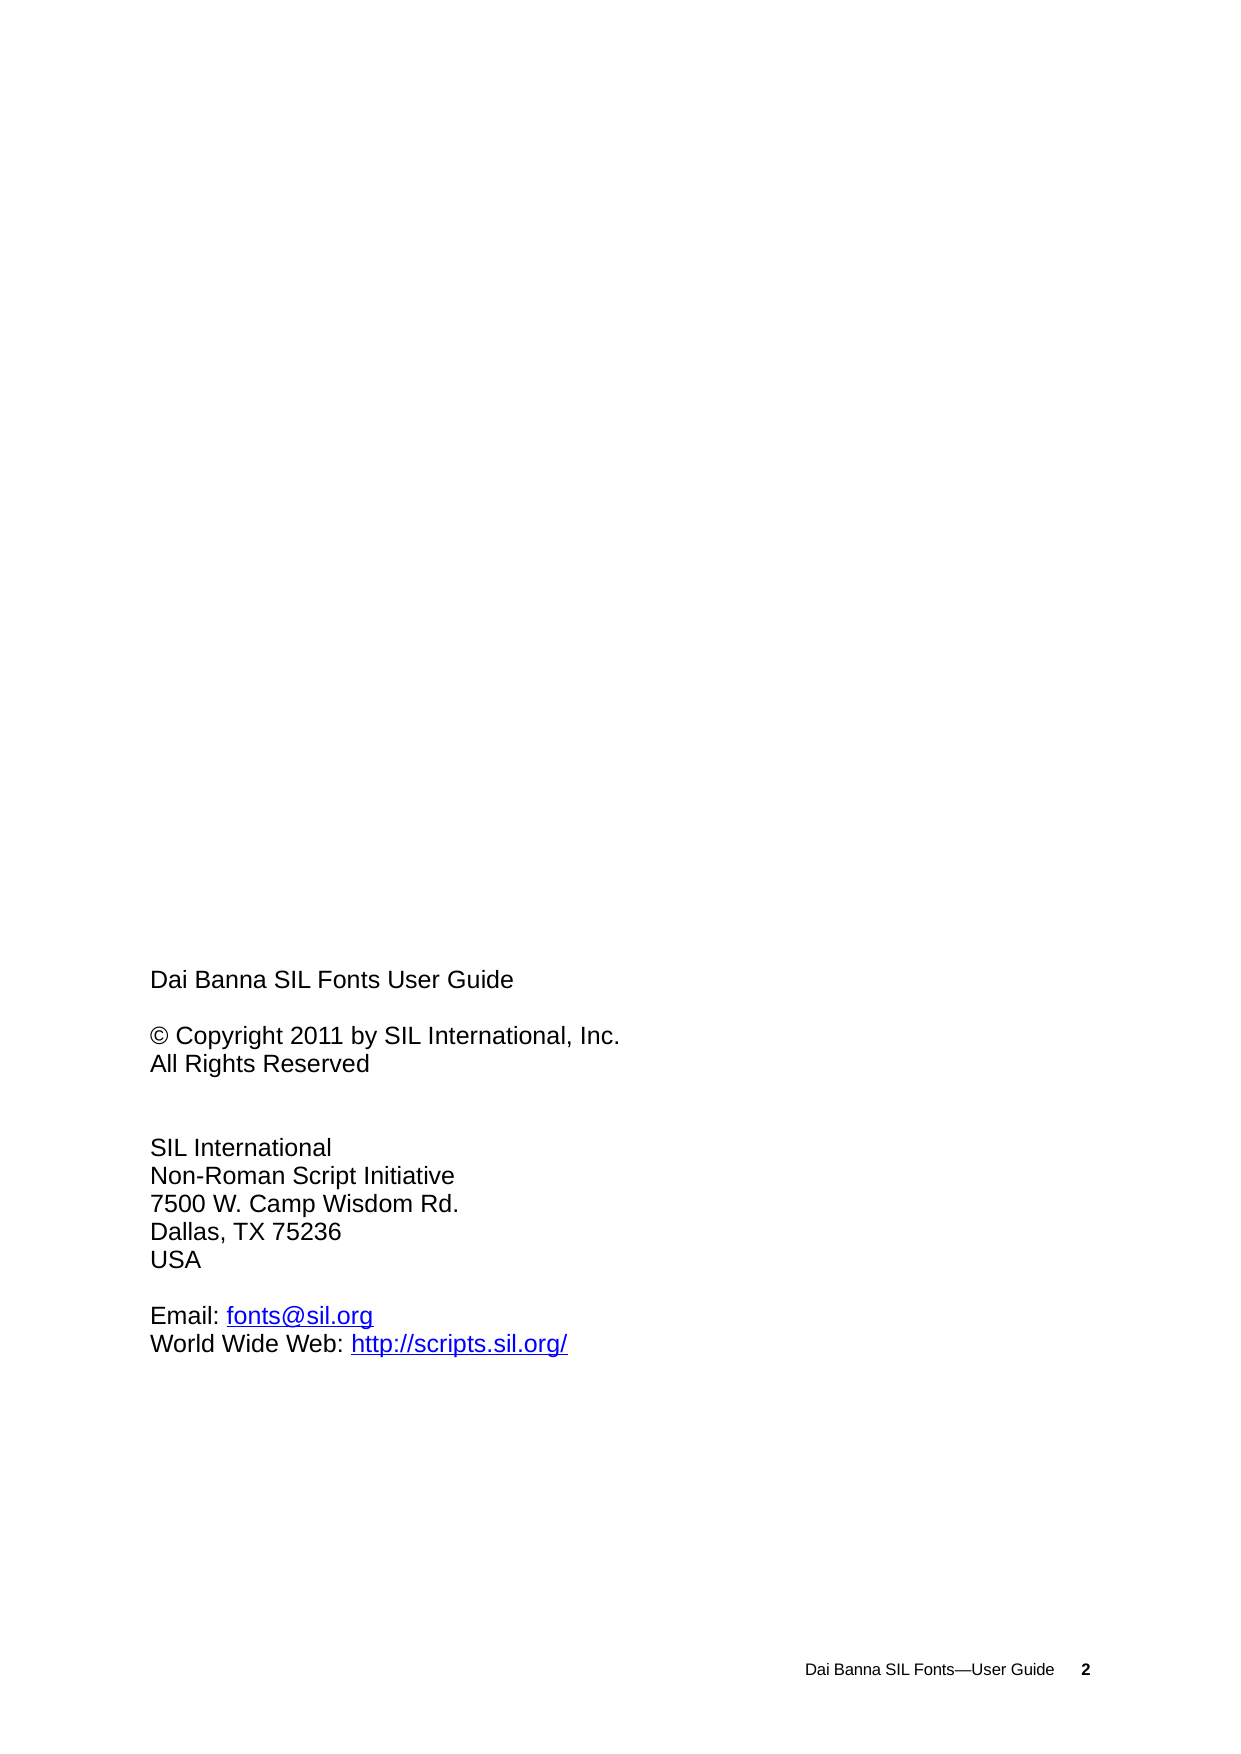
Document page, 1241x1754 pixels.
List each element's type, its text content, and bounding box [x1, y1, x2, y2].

text World Wide Web: http://scripts.sil.org/ [150, 1330, 1090, 1358]
text 7500 W. Camp Wisdom Rd. [150, 1190, 1090, 1218]
text All Rights Reserved [150, 1050, 1090, 1078]
text Email: fonts@sil.org [150, 1302, 1090, 1330]
text Non-Roman Script Initiative [150, 1162, 1090, 1190]
text Dallas, TX 75236 [150, 1218, 1090, 1246]
text Dai Banna SIL Fonts User Guide [150, 966, 1090, 994]
text © Copyright 2011 by SIL International, Inc. [150, 1022, 1090, 1050]
text SIL International [150, 1134, 1090, 1162]
text USA [150, 1246, 1090, 1274]
